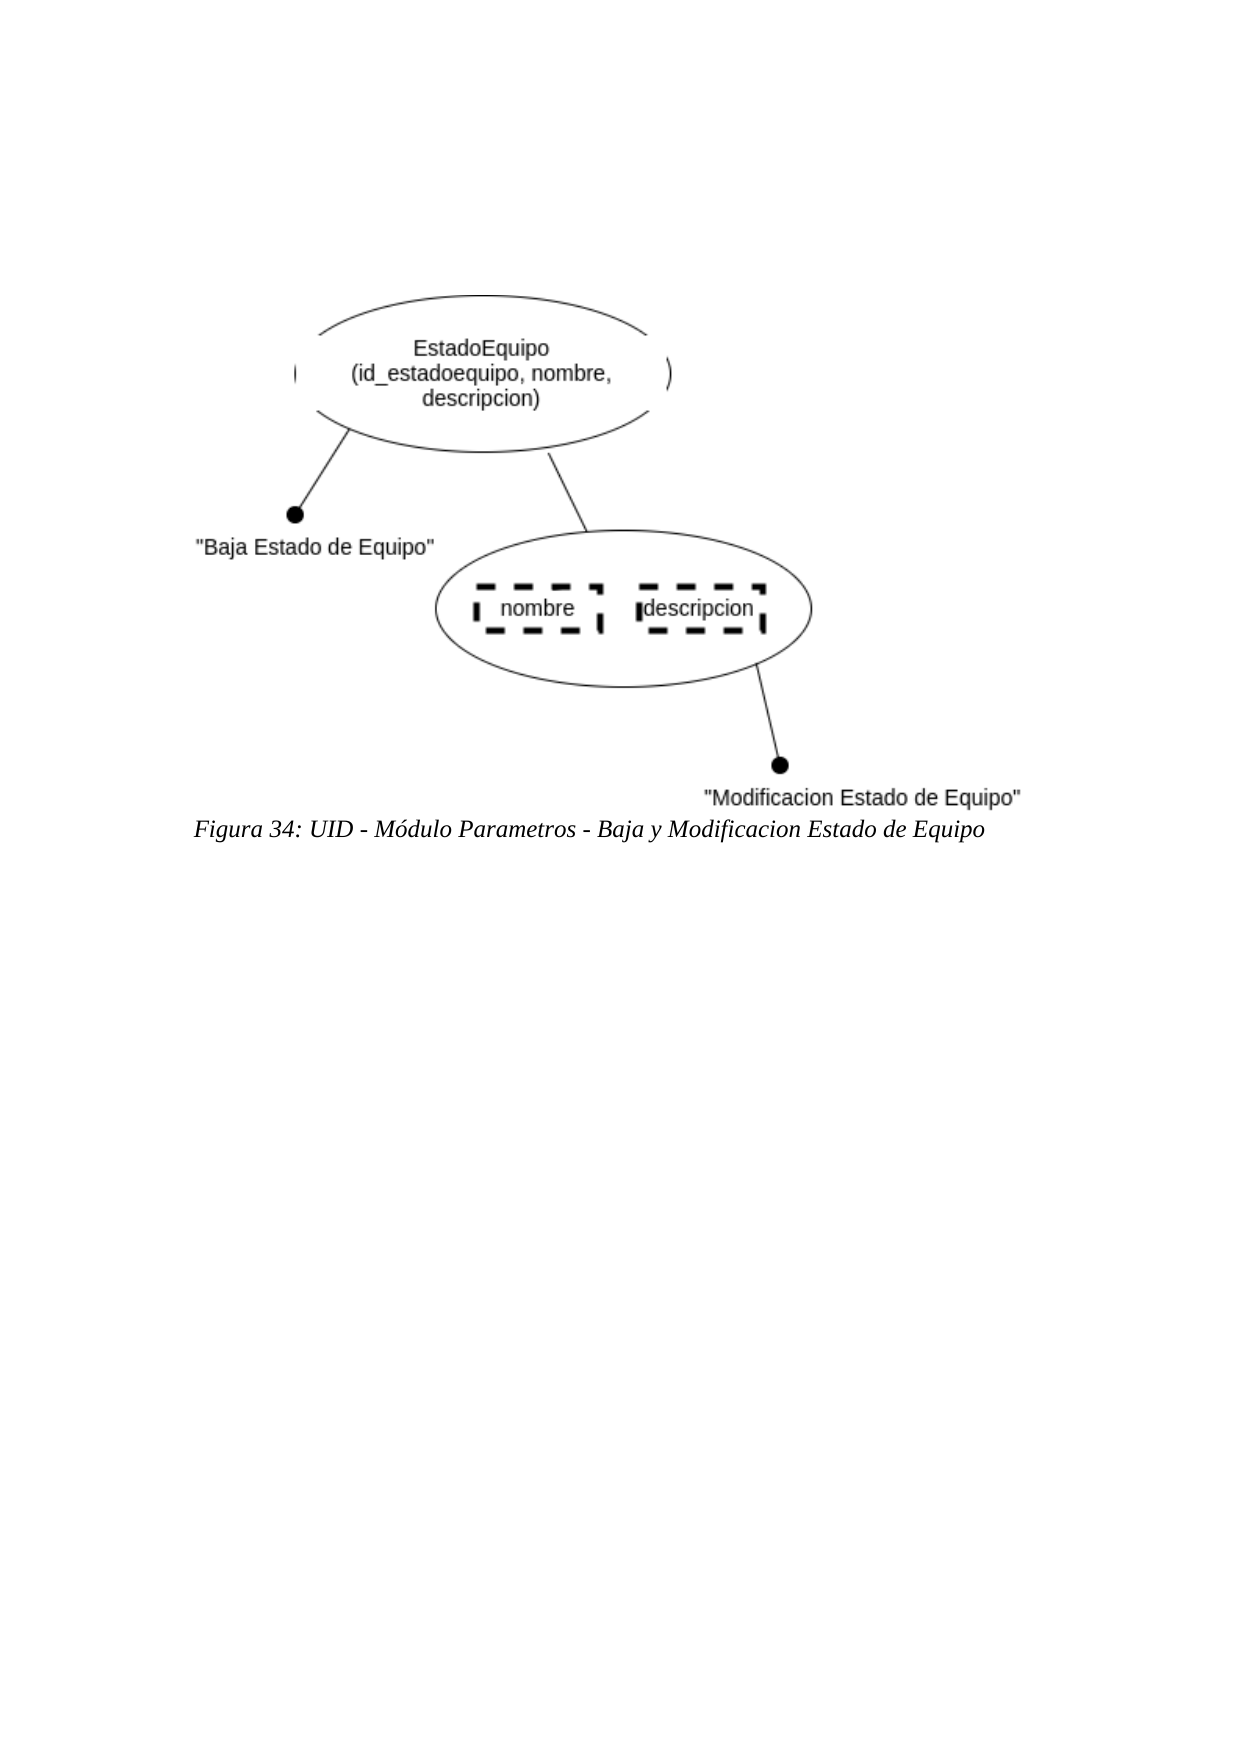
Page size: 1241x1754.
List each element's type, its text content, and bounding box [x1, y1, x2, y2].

text Figura 34: UID - Módulo Parametros - Baja y Modificacion Estado de Equipo [193, 815, 1047, 843]
picture [193, 295, 1047, 815]
